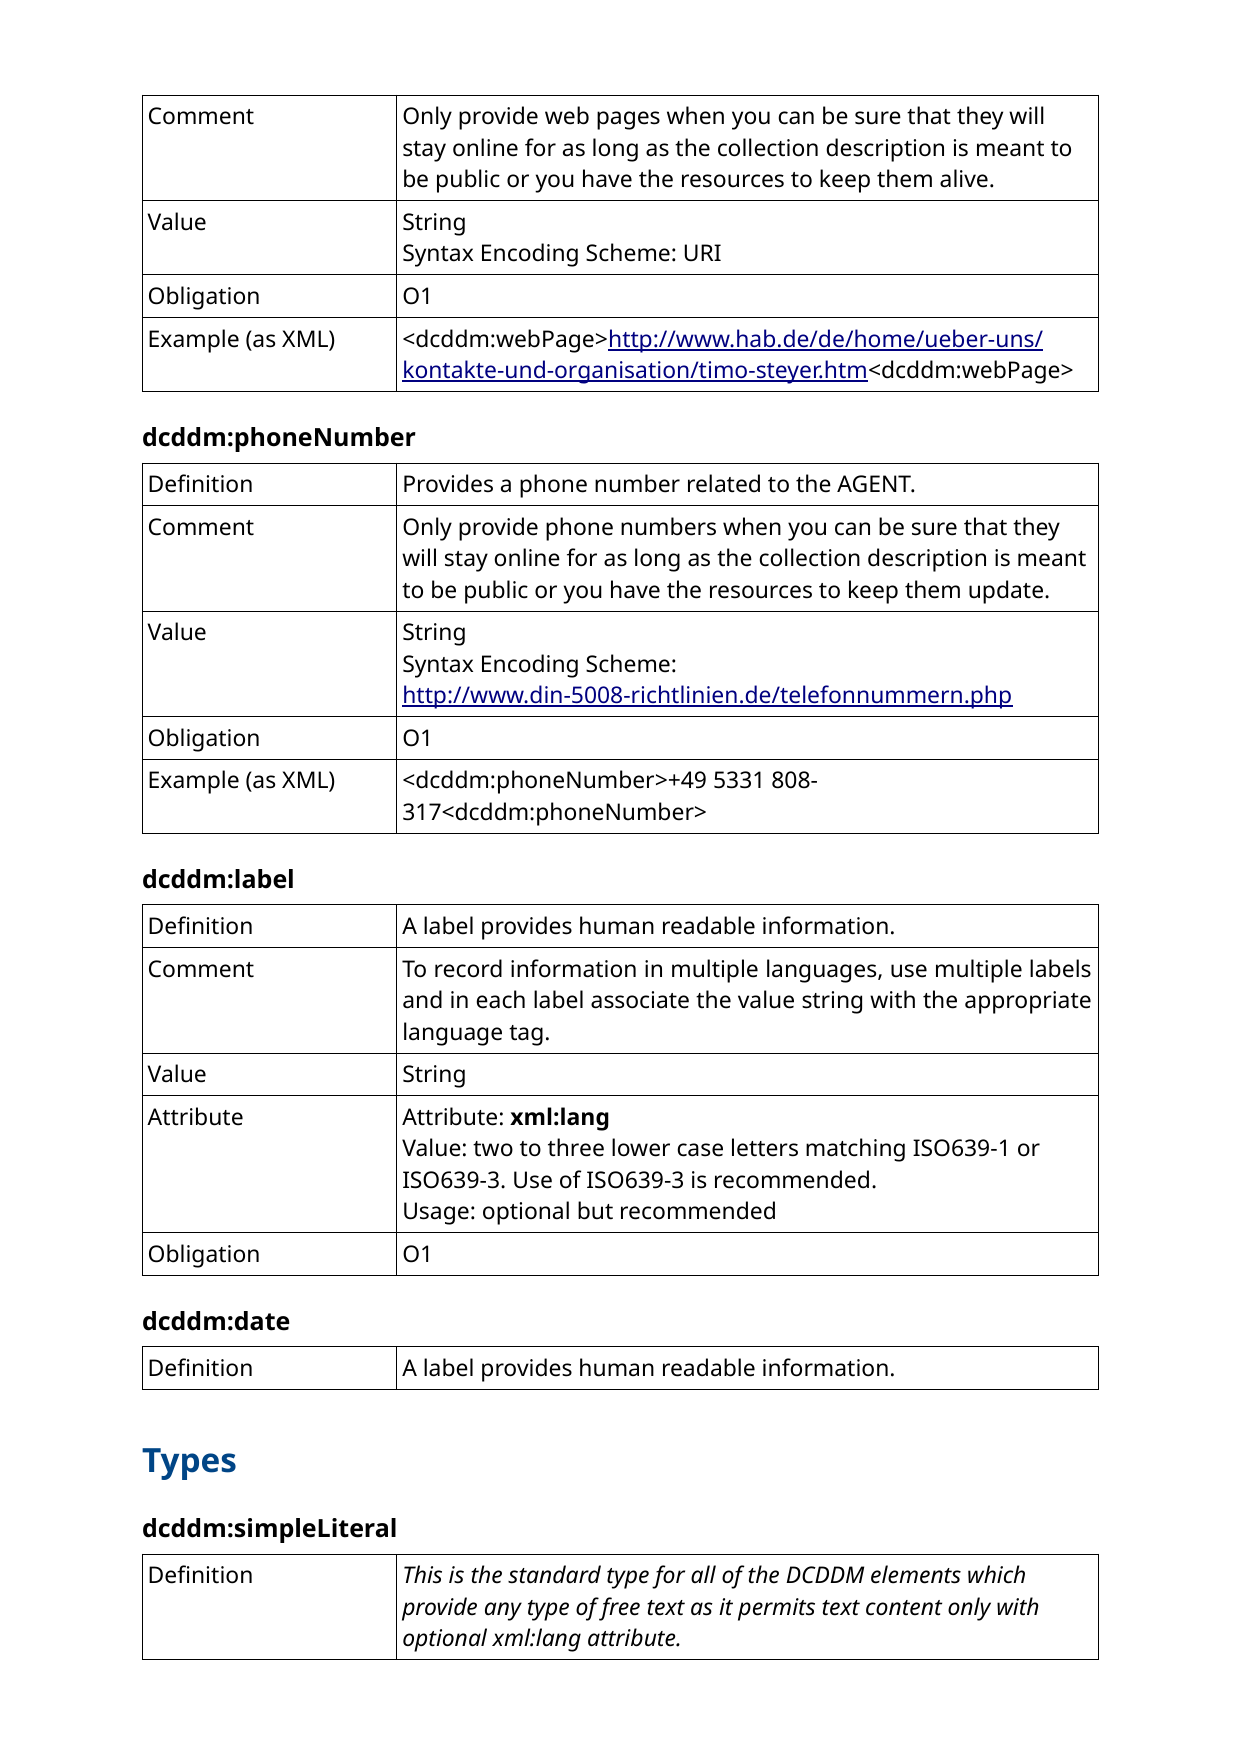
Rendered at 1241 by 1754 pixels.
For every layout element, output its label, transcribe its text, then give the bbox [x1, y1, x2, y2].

table_cell O1 [397, 275, 1098, 317]
table_cell Obligation [143, 1233, 396, 1275]
table_header Provides a phone number related to the AGENT. [397, 464, 1098, 505]
table_cell String Syntax Encoding Scheme: URI [397, 201, 1098, 274]
table_cell O1 [397, 1233, 1098, 1275]
table_cell Only provide web pages when you can be sure that they will stay online for as long as the collection description is meant to be public or you have the resources to keep them alive. [397, 96, 1098, 200]
table_cell Attribute [143, 1096, 396, 1232]
table_header A label provides human readable information. [397, 1347, 1098, 1389]
table_cell Attribute: xml:lang Value: two to three lower case letters matching ISO639-1 or ISO639-3. Use of ISO639-3 is recommended. Usage: optional but recommended [397, 1096, 1098, 1232]
subtitle dcddm:simpleLiteral [142, 1511, 1098, 1545]
table_cell Comment [143, 948, 396, 1052]
table_header This is the standard type for all of the DCDDM elements which provide any type of free text as it permits text content only with optional xml:lang attribute. [397, 1555, 1098, 1659]
subtitle dcddm:phoneNumber [142, 420, 1098, 454]
table_cell <dcddm:phoneNumber>+49 5331 808-317<dcddm:phoneNumber> [397, 760, 1098, 833]
table_cell Example (as XML) [143, 318, 396, 391]
table_cell String Syntax Encoding Scheme: http://www.din-5008-richtlinien.de/telefonnummern.php [397, 612, 1098, 716]
table_cell Comment [143, 96, 396, 200]
table_header Definition [143, 464, 396, 505]
subtitle dcddm:label [142, 862, 1098, 896]
table_cell Value [143, 201, 396, 274]
table_cell <dcddm:webPage>http://www.hab.de/de/home/ueber-uns/kontakte-und-organisation/timo-steyer.htm<dcddm:webPage> [397, 318, 1098, 391]
table_cell Comment [143, 506, 396, 611]
table_cell Value [143, 612, 396, 716]
table_header Definition [143, 905, 396, 947]
table_cell Obligation [143, 275, 396, 317]
table_header A label provides human readable information. [397, 905, 1098, 947]
table_cell To record information in multiple languages, use multiple labels and in each label associate the value string with the appropriate language tag. [397, 948, 1098, 1052]
table_cell Obligation [143, 717, 396, 759]
subtitle Types [142, 1437, 1098, 1482]
table_cell Only provide phone numbers when you can be sure that they will stay online for as long as the collection description is meant to be public or you have the resources to keep them update. [397, 506, 1098, 611]
table_cell Value [143, 1054, 396, 1095]
table_header Definition [143, 1555, 396, 1659]
table_cell Example (as XML) [143, 760, 396, 833]
table_cell String [397, 1054, 1098, 1095]
subtitle dcddm:date [142, 1304, 1098, 1338]
table_cell O1 [397, 717, 1098, 759]
table_header Definition [143, 1347, 396, 1389]
